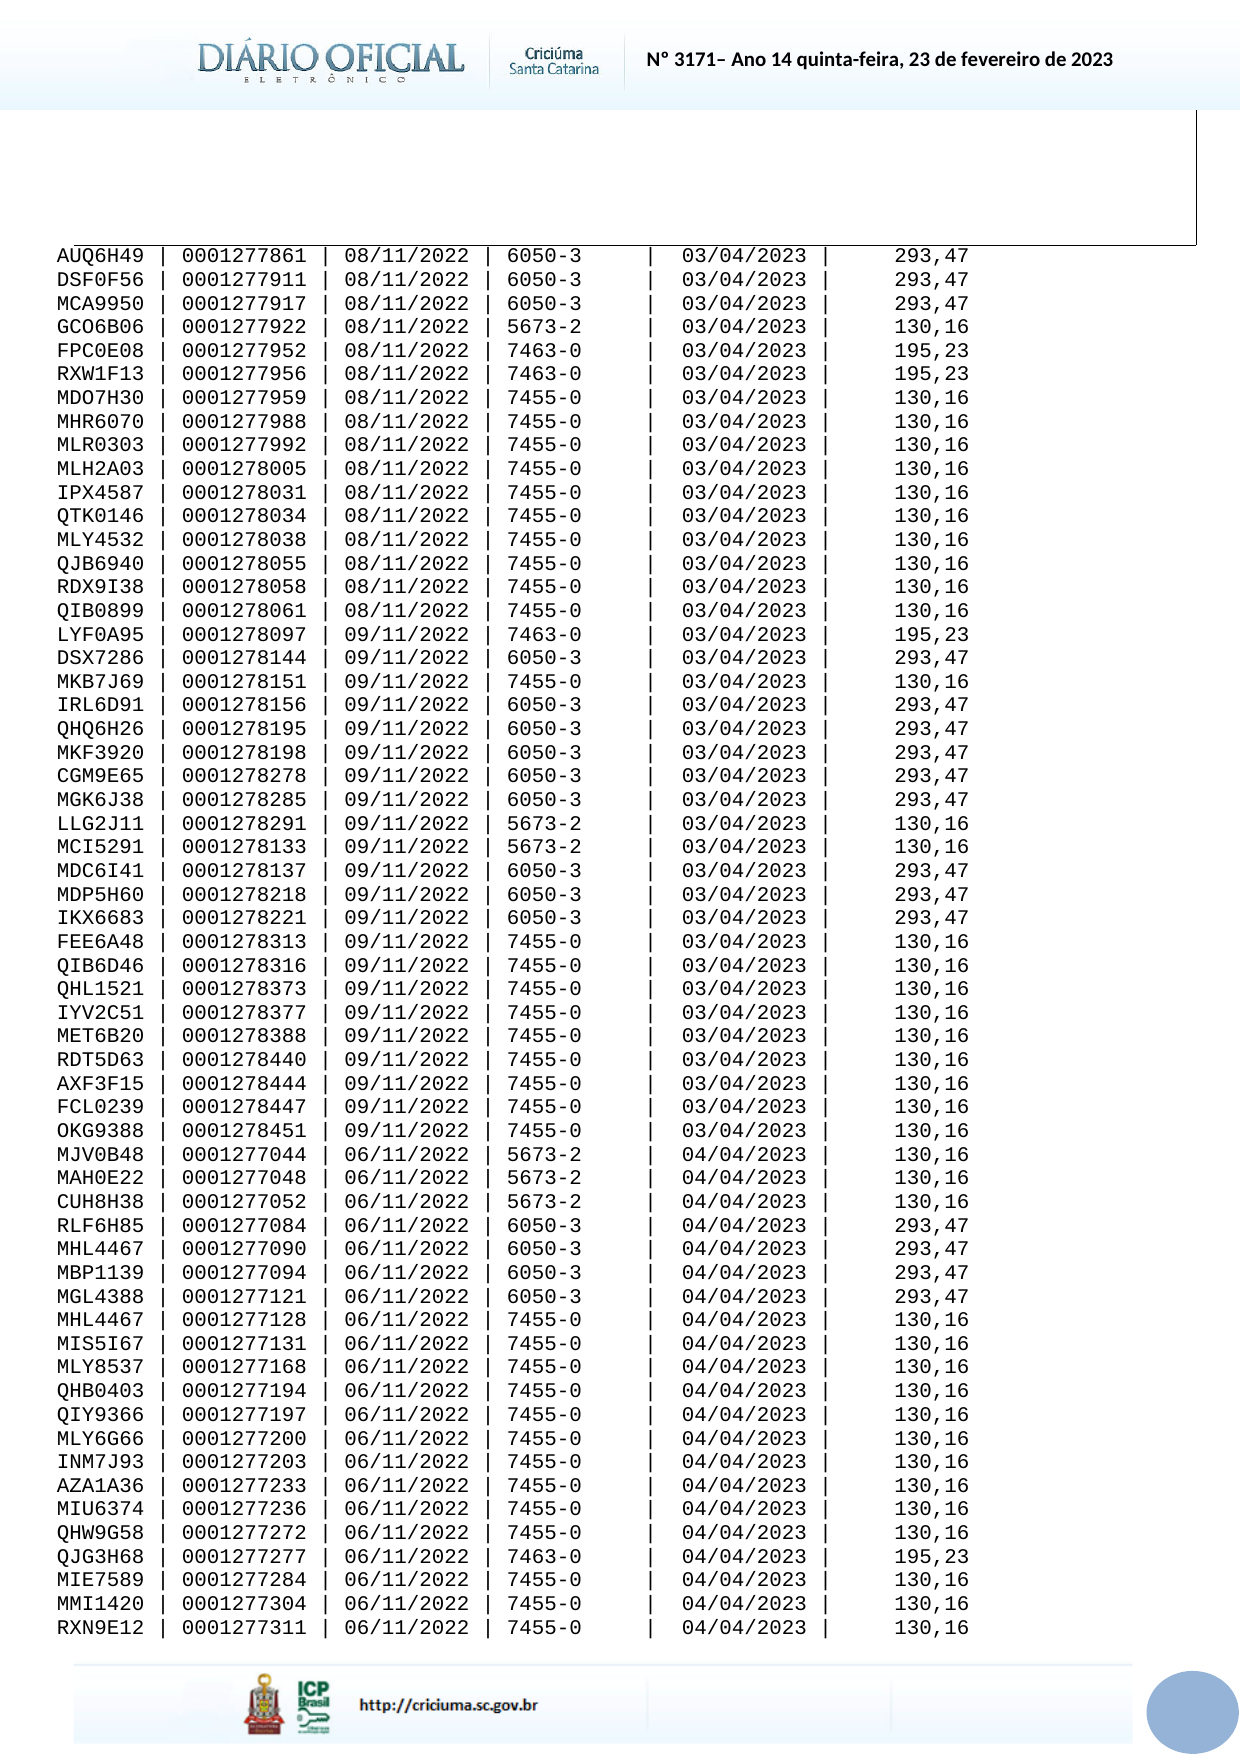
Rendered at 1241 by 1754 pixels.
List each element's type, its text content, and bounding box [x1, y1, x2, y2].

text MIU6374 | 0001277236 | 06/11/2022 | 7455-0 | 04/04/2023 | 130,16 [44, 1498, 1196, 1522]
text QHW9G58 | 0001277272 | 06/11/2022 | 7455-0 | 04/04/2023 | 130,16 [44, 1522, 1196, 1546]
text MGL4388 | 0001277121 | 06/11/2022 | 6050-3 | 04/04/2023 | 293,47 [44, 1286, 1196, 1309]
text IPX4587 | 0001278031 | 08/11/2022 | 7455-0 | 03/04/2023 | 130,16 [44, 482, 1196, 505]
text MHL4467 | 0001277128 | 06/11/2022 | 7455-0 | 04/04/2023 | 130,16 [44, 1309, 1196, 1333]
text MCA9950 | 0001277917 | 08/11/2022 | 6050-3 | 03/04/2023 | 293,47 [44, 292, 1196, 316]
text AXF3F15 | 0001278444 | 09/11/2022 | 7455-0 | 03/04/2023 | 130,16 [44, 1073, 1196, 1096]
text AZA1A36 | 0001277233 | 06/11/2022 | 7455-0 | 04/04/2023 | 130,16 [44, 1475, 1196, 1498]
text MBP1139 | 0001277094 | 06/11/2022 | 6050-3 | 04/04/2023 | 293,47 [44, 1262, 1196, 1286]
text MCI5291 | 0001278133 | 09/11/2022 | 5673-2 | 03/04/2023 | 130,16 [44, 836, 1196, 860]
text INM7J93 | 0001277203 | 06/11/2022 | 7455-0 | 04/04/2023 | 130,16 [44, 1451, 1196, 1475]
text MLR0303 | 0001277992 | 08/11/2022 | 7455-0 | 03/04/2023 | 130,16 [44, 434, 1196, 458]
text CGM9E65 | 0001278278 | 09/11/2022 | 6050-3 | 03/04/2023 | 293,47 [44, 765, 1196, 789]
text IYV2C51 | 0001278377 | 09/11/2022 | 7455-0 | 03/04/2023 | 130,16 [44, 1002, 1196, 1026]
text MDP5H60 | 0001278218 | 09/11/2022 | 6050-3 | 03/04/2023 | 293,47 [44, 884, 1196, 907]
text AUQ6H49 | 0001277861 | 08/11/2022 | 6050-3 | 03/04/2023 | 293,47 [44, 245, 1196, 269]
text MIS5I67 | 0001277131 | 06/11/2022 | 7455-0 | 04/04/2023 | 130,16 [44, 1333, 1196, 1357]
text MDC6I41 | 0001278137 | 09/11/2022 | 6050-3 | 03/04/2023 | 293,47 [44, 860, 1196, 884]
text QHB0403 | 0001277194 | 06/11/2022 | 7455-0 | 04/04/2023 | 130,16 [44, 1380, 1196, 1404]
text MLH2A03 | 0001278005 | 08/11/2022 | 7455-0 | 03/04/2023 | 130,16 [44, 458, 1196, 482]
text QHQ6H26 | 0001278195 | 09/11/2022 | 6050-3 | 03/04/2023 | 293,47 [44, 718, 1196, 742]
text QIB6D46 | 0001278316 | 09/11/2022 | 7455-0 | 03/04/2023 | 130,16 [44, 954, 1196, 978]
text MKB7J69 | 0001278151 | 09/11/2022 | 7455-0 | 03/04/2023 | 130,16 [44, 671, 1196, 694]
text FCL0239 | 0001278447 | 09/11/2022 | 7455-0 | 03/04/2023 | 130,16 [44, 1096, 1196, 1120]
text MDO7H30 | 0001277959 | 08/11/2022 | 7455-0 | 03/04/2023 | 130,16 [44, 387, 1196, 411]
text MHL4467 | 0001277090 | 06/11/2022 | 6050-3 | 04/04/2023 | 293,47 [44, 1238, 1196, 1262]
text QHL1521 | 0001278373 | 09/11/2022 | 7455-0 | 03/04/2023 | 130,16 [44, 978, 1196, 1002]
text MLY4532 | 0001278038 | 08/11/2022 | 7455-0 | 03/04/2023 | 130,16 [44, 529, 1196, 553]
text RDT5D63 | 0001278440 | 09/11/2022 | 7455-0 | 03/04/2023 | 130,16 [44, 1049, 1196, 1073]
text QIB0899 | 0001278061 | 08/11/2022 | 7455-0 | 03/04/2023 | 130,16 [44, 600, 1196, 623]
text GCO6B06 | 0001277922 | 08/11/2022 | 5673-2 | 03/04/2023 | 130,16 [44, 316, 1196, 340]
text MLY6G66 | 0001277200 | 06/11/2022 | 7455-0 | 04/04/2023 | 130,16 [44, 1427, 1196, 1451]
text MGK6J38 | 0001278285 | 09/11/2022 | 6050-3 | 03/04/2023 | 293,47 [44, 789, 1196, 813]
text LLG2J11 | 0001278291 | 09/11/2022 | 5673-2 | 03/04/2023 | 130,16 [44, 813, 1196, 836]
text RXN9E12 | 0001277311 | 06/11/2022 | 7455-0 | 04/04/2023 | 130,16 [44, 1617, 1196, 1640]
text QTK0146 | 0001278034 | 08/11/2022 | 7455-0 | 03/04/2023 | 130,16 [44, 505, 1196, 529]
text QJB6940 | 0001278055 | 08/11/2022 | 7455-0 | 03/04/2023 | 130,16 [44, 553, 1196, 576]
text FEE6A48 | 0001278313 | 09/11/2022 | 7455-0 | 03/04/2023 | 130,16 [44, 931, 1196, 954]
text MAH0E22 | 0001277048 | 06/11/2022 | 5673-2 | 04/04/2023 | 130,16 [44, 1167, 1196, 1191]
text MLY8537 | 0001277168 | 06/11/2022 | 7455-0 | 04/04/2023 | 130,16 [44, 1357, 1196, 1380]
text FPC0E08 | 0001277952 | 08/11/2022 | 7463-0 | 03/04/2023 | 195,23 [44, 340, 1196, 363]
text QIY9366 | 0001277197 | 06/11/2022 | 7455-0 | 04/04/2023 | 130,16 [44, 1404, 1196, 1427]
text CUH8H38 | 0001277052 | 06/11/2022 | 5673-2 | 04/04/2023 | 130,16 [44, 1191, 1196, 1215]
text IRL6D91 | 0001278156 | 09/11/2022 | 6050-3 | 03/04/2023 | 293,47 [44, 694, 1196, 718]
text MJV0B48 | 0001277044 | 06/11/2022 | 5673-2 | 04/04/2023 | 130,16 [44, 1144, 1196, 1167]
text MKF3920 | 0001278198 | 09/11/2022 | 6050-3 | 03/04/2023 | 293,47 [44, 742, 1196, 765]
text MMI1420 | 0001277304 | 06/11/2022 | 7455-0 | 04/04/2023 | 130,16 [44, 1593, 1196, 1617]
text RDX9I38 | 0001278058 | 08/11/2022 | 7455-0 | 03/04/2023 | 130,16 [44, 576, 1196, 600]
text DSF0F56 | 0001277911 | 08/11/2022 | 6050-3 | 03/04/2023 | 293,47 [44, 269, 1196, 292]
text IKX6683 | 0001278221 | 09/11/2022 | 6050-3 | 03/04/2023 | 293,47 [44, 907, 1196, 931]
text MIE7589 | 0001277284 | 06/11/2022 | 7455-0 | 04/04/2023 | 130,16 [44, 1569, 1196, 1593]
text RXW1F13 | 0001277956 | 08/11/2022 | 7463-0 | 03/04/2023 | 195,23 [44, 363, 1196, 387]
text QJG3H68 | 0001277277 | 06/11/2022 | 7463-0 | 04/04/2023 | 195,23 [44, 1546, 1196, 1569]
text MET6B20 | 0001278388 | 09/11/2022 | 7455-0 | 03/04/2023 | 130,16 [44, 1026, 1196, 1049]
text RLF6H85 | 0001277084 | 06/11/2022 | 6050-3 | 04/04/2023 | 293,47 [44, 1215, 1196, 1238]
text DSX7286 | 0001278144 | 09/11/2022 | 6050-3 | 03/04/2023 | 293,47 [44, 647, 1196, 671]
text MHR6070 | 0001277988 | 08/11/2022 | 7455-0 | 03/04/2023 | 130,16 [44, 411, 1196, 434]
text OKG9388 | 0001278451 | 09/11/2022 | 7455-0 | 03/04/2023 | 130,16 [44, 1120, 1196, 1144]
text LYF0A95 | 0001278097 | 09/11/2022 | 7463-0 | 03/04/2023 | 195,23 [44, 623, 1196, 647]
